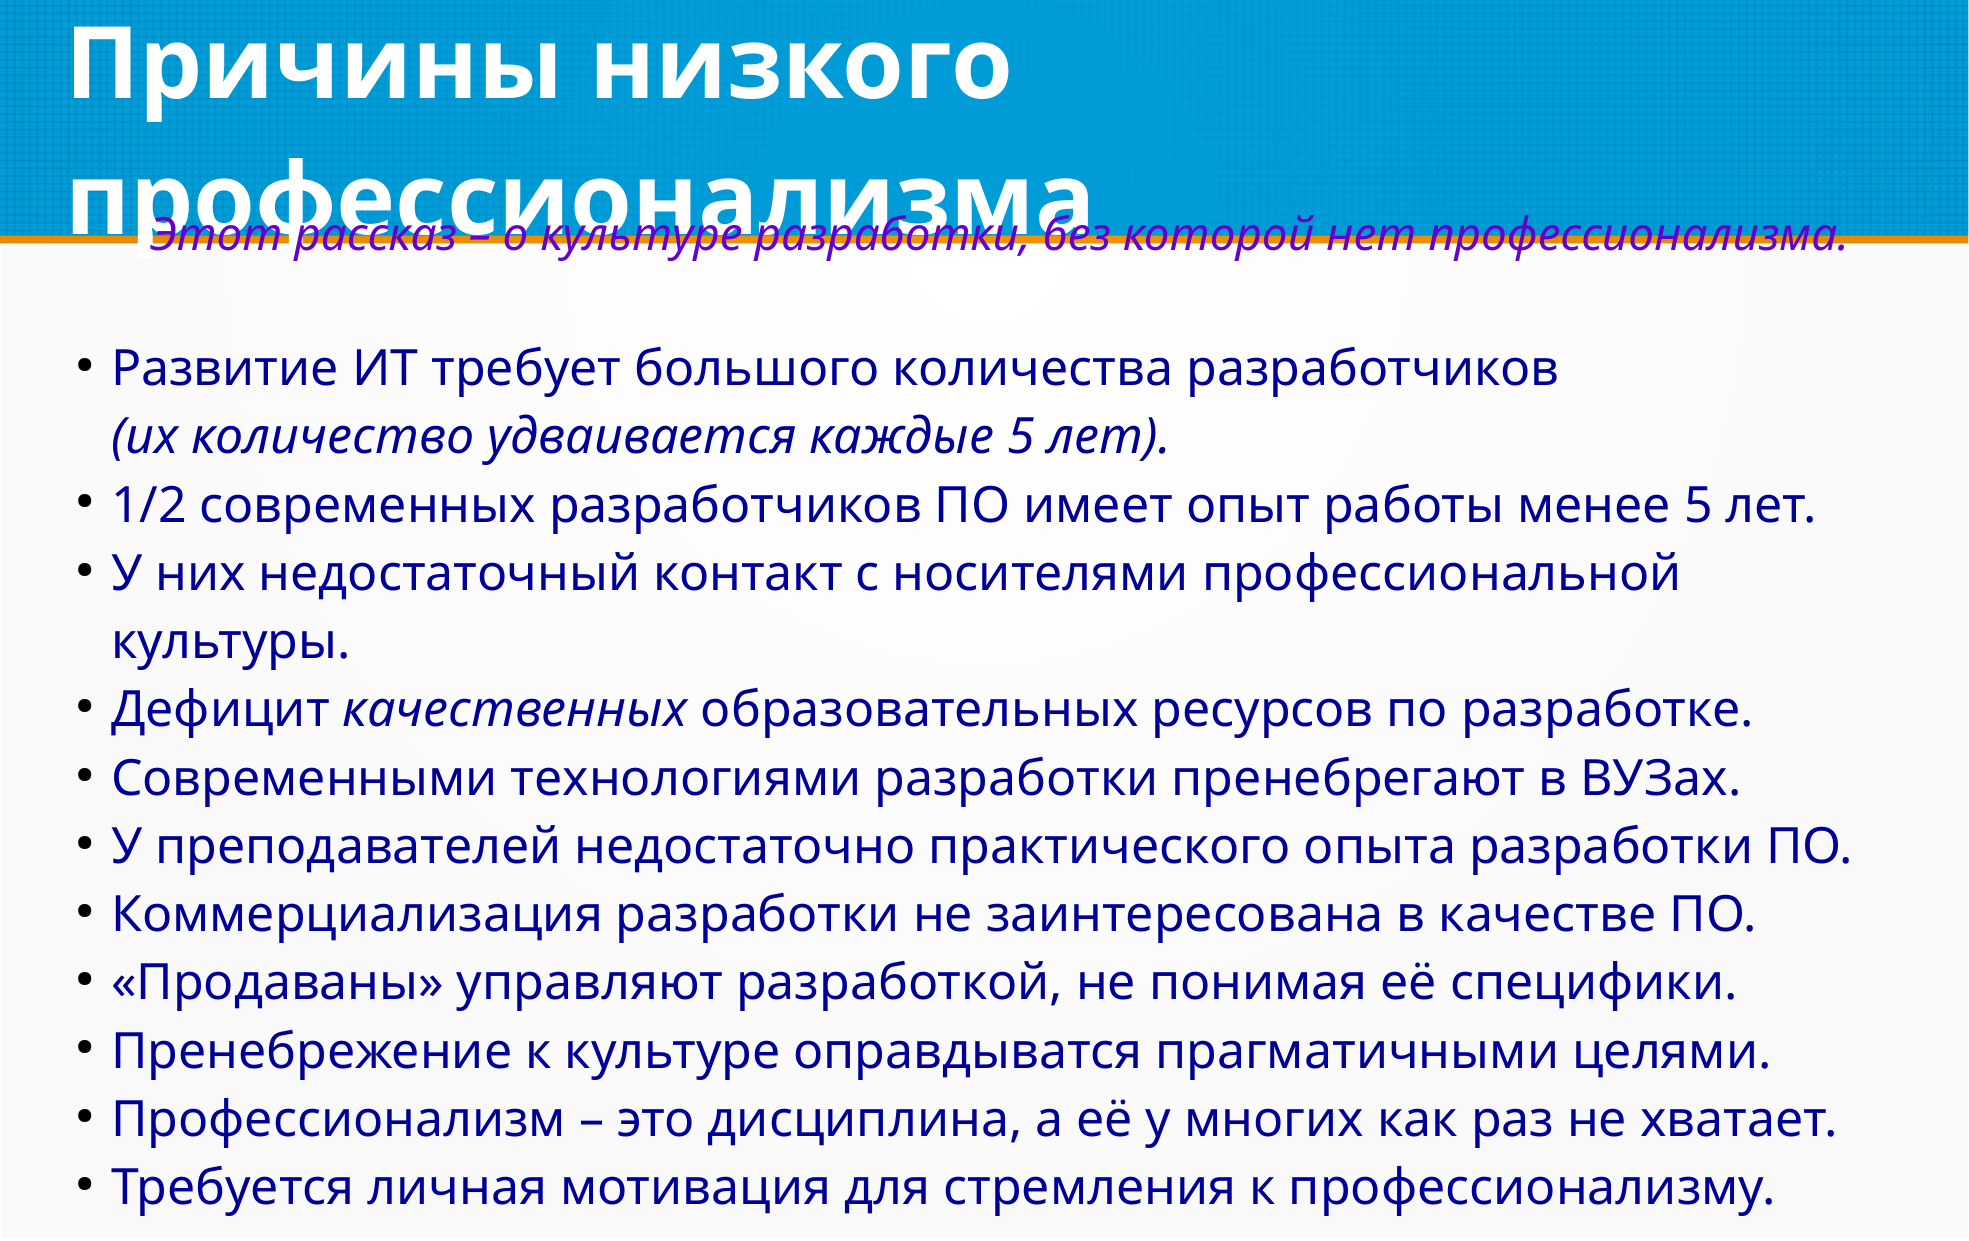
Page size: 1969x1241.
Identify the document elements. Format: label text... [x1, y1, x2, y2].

picture [1383, 236, 1394, 244]
picture [1543, 234, 1563, 244]
picture [222, 234, 235, 244]
picture [1650, 236, 1658, 244]
picture [1817, 236, 1830, 244]
picture [1622, 236, 1631, 244]
picture [316, 236, 323, 244]
picture [639, 236, 650, 244]
picture [1522, 236, 1531, 244]
picture [1359, 236, 1380, 244]
picture [725, 234, 758, 244]
picture [999, 236, 1011, 244]
picture [172, 236, 180, 244]
picture [761, 234, 774, 244]
picture [859, 235, 872, 244]
picture [680, 236, 685, 244]
picture [591, 234, 600, 244]
picture [1785, 236, 1790, 244]
picture [400, 235, 413, 244]
picture [1608, 234, 1620, 244]
picture [965, 236, 974, 244]
picture [326, 235, 339, 244]
picture [1806, 236, 1814, 244]
picture [1257, 236, 1264, 244]
picture [849, 236, 856, 244]
text_box Причины низкого профессионализма [59, 55, 1902, 200]
picture [910, 235, 923, 244]
picture [715, 235, 722, 244]
picture [1435, 236, 1447, 244]
picture [776, 236, 784, 244]
picture [1461, 236, 1474, 244]
picture [450, 234, 505, 244]
picture [1242, 236, 1255, 244]
text_box Этот рассказ – о культуре разработки, без которой нет профессионализма. Развитие ИТ требует большого количества разработчиков (их количество удваивается каждые 5 лет). 1/2 современных разработчиков ПО имеет опыт работы менее 5 лет. У них недостаточный контакт с носителями профессиональной культуры. Дефицит качественных образовательных ресурсов по разработке. Современными технологиями разработки пренебрегают в ВУЗах. У преподавателей недостаточно практического опыта разработки ПО. Коммерциализация разработки не заинтересована в качестве ПО. «Продаваны» управляют разработкой, не понимая её специфики. Пренебрежение к культуре оправдыватся прагматичными целями. Профессионализм – это дисциплина, а её у многих как раз не хватает. Требуется личная мотивация для стремления к профессионализму. [69, 244, 1895, 1176]
picture [1503, 236, 1509, 244]
picture [1753, 236, 1773, 244]
picture [885, 235, 898, 244]
picture [1566, 236, 1584, 244]
picture [352, 234, 370, 244]
picture [1687, 235, 1700, 244]
picture [1165, 236, 1173, 244]
picture [211, 234, 219, 244]
picture [373, 234, 392, 244]
picture [552, 235, 567, 244]
picture [1190, 236, 1202, 244]
picture [1104, 235, 1126, 244]
picture [1294, 234, 1306, 244]
picture [416, 234, 429, 244]
picture [603, 234, 612, 244]
picture [1176, 236, 1187, 244]
picture [834, 236, 847, 244]
picture [576, 235, 589, 244]
picture [615, 239, 625, 244]
picture [1267, 234, 1280, 244]
picture [1739, 236, 1751, 244]
picture [1134, 234, 1146, 244]
picture [1397, 236, 1409, 244]
picture [926, 234, 934, 244]
picture [1063, 236, 1070, 244]
picture [431, 236, 450, 244]
picture [1215, 234, 1228, 244]
picture [900, 236, 907, 244]
picture [1773, 236, 1783, 244]
picture [249, 236, 260, 244]
picture [1073, 234, 1104, 244]
picture [202, 1183, 218, 1201]
picture [1283, 236, 1291, 244]
picture [667, 236, 677, 244]
picture [1204, 236, 1212, 244]
picture [1727, 235, 1736, 244]
picture [1661, 239, 1673, 244]
picture [937, 236, 948, 244]
picture [1013, 236, 1045, 244]
picture [1512, 236, 1520, 244]
picture [183, 236, 194, 244]
picture [1702, 236, 1713, 244]
picture [1333, 239, 1345, 244]
picture [0, 236, 1969, 1241]
picture [1450, 236, 1458, 244]
picture [1634, 236, 1647, 244]
picture [153, 235, 170, 244]
picture [1792, 236, 1798, 244]
picture [197, 236, 209, 244]
picture [653, 236, 665, 244]
picture [951, 236, 963, 244]
picture [1411, 236, 1432, 244]
picture [626, 236, 636, 244]
picture [508, 236, 521, 244]
picture [1388, 1181, 1397, 1201]
picture [700, 236, 713, 244]
picture [1149, 234, 1162, 244]
picture [787, 236, 800, 244]
picture [874, 236, 882, 244]
picture [1048, 234, 1061, 244]
picture [1533, 236, 1540, 244]
picture [303, 234, 314, 244]
picture [524, 236, 544, 244]
picture [570, 236, 575, 244]
picture [263, 236, 275, 244]
picture [1401, 1181, 1410, 1201]
picture [1487, 236, 1500, 244]
picture [686, 236, 697, 244]
picture [1348, 236, 1356, 244]
picture [1308, 236, 1330, 244]
picture [277, 234, 289, 244]
picture [1476, 236, 1484, 244]
picture [1231, 236, 1239, 244]
picture [821, 236, 831, 244]
picture [802, 236, 821, 244]
picture [238, 236, 246, 244]
picture [1587, 236, 1605, 244]
picture [982, 235, 996, 244]
picture [341, 236, 349, 244]
picture [1715, 236, 1724, 244]
picture [1676, 236, 1684, 244]
picture [1798, 236, 1804, 244]
